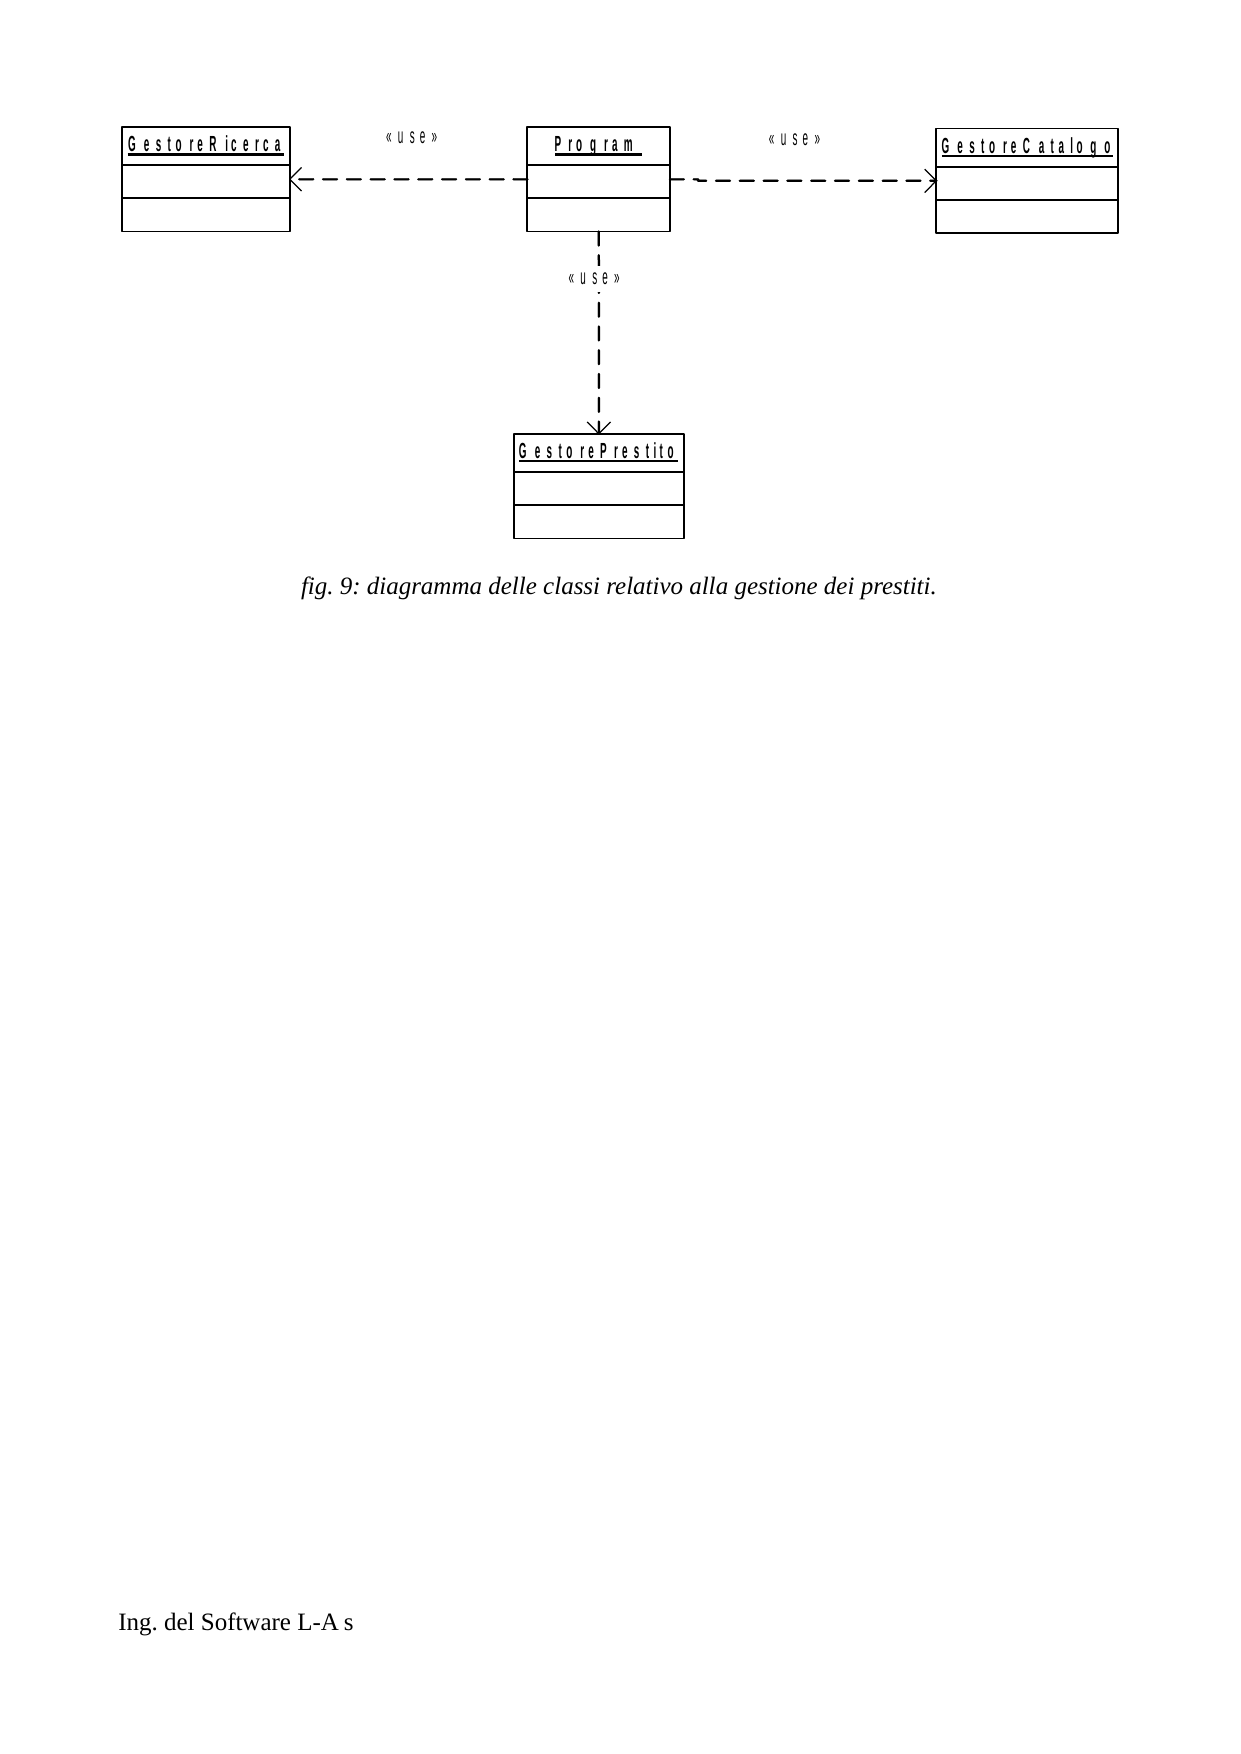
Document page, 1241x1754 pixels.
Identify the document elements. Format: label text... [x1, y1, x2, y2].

text fig. 9: diagramma delle classi relativo alla gestione dei prestiti. [118, 571, 1122, 600]
